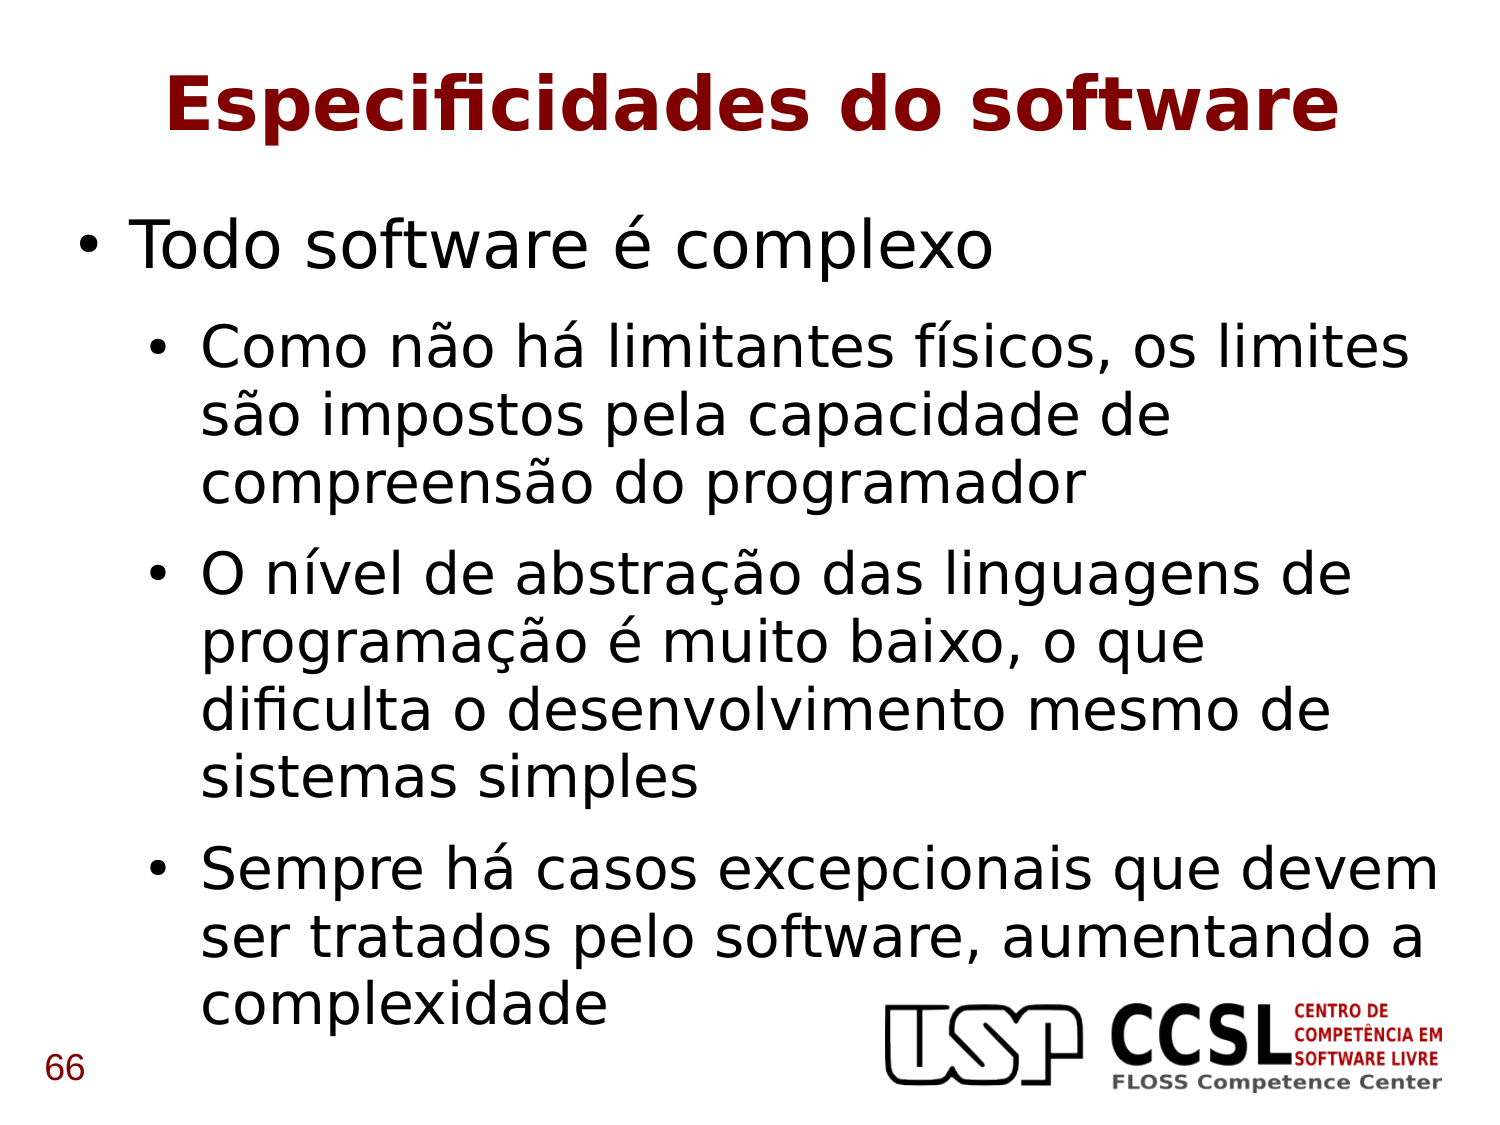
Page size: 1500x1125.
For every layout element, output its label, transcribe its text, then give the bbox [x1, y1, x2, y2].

list Todo software é complexo Como não há limitantes físicos, os limites são impostos pela capacidade de compreensão do programador O nível de abstração das linguagens de programação é muito baixo, o que dificulta o desenvolvimento mesmo de sistemas simples Sempre há casos excepcionais que devem ser tratados pelo software, aumentando a complexidade [59, 206, 1447, 1039]
picture [885, 1039, 1442, 1093]
title Especificidades do software [59, 29, 1447, 180]
